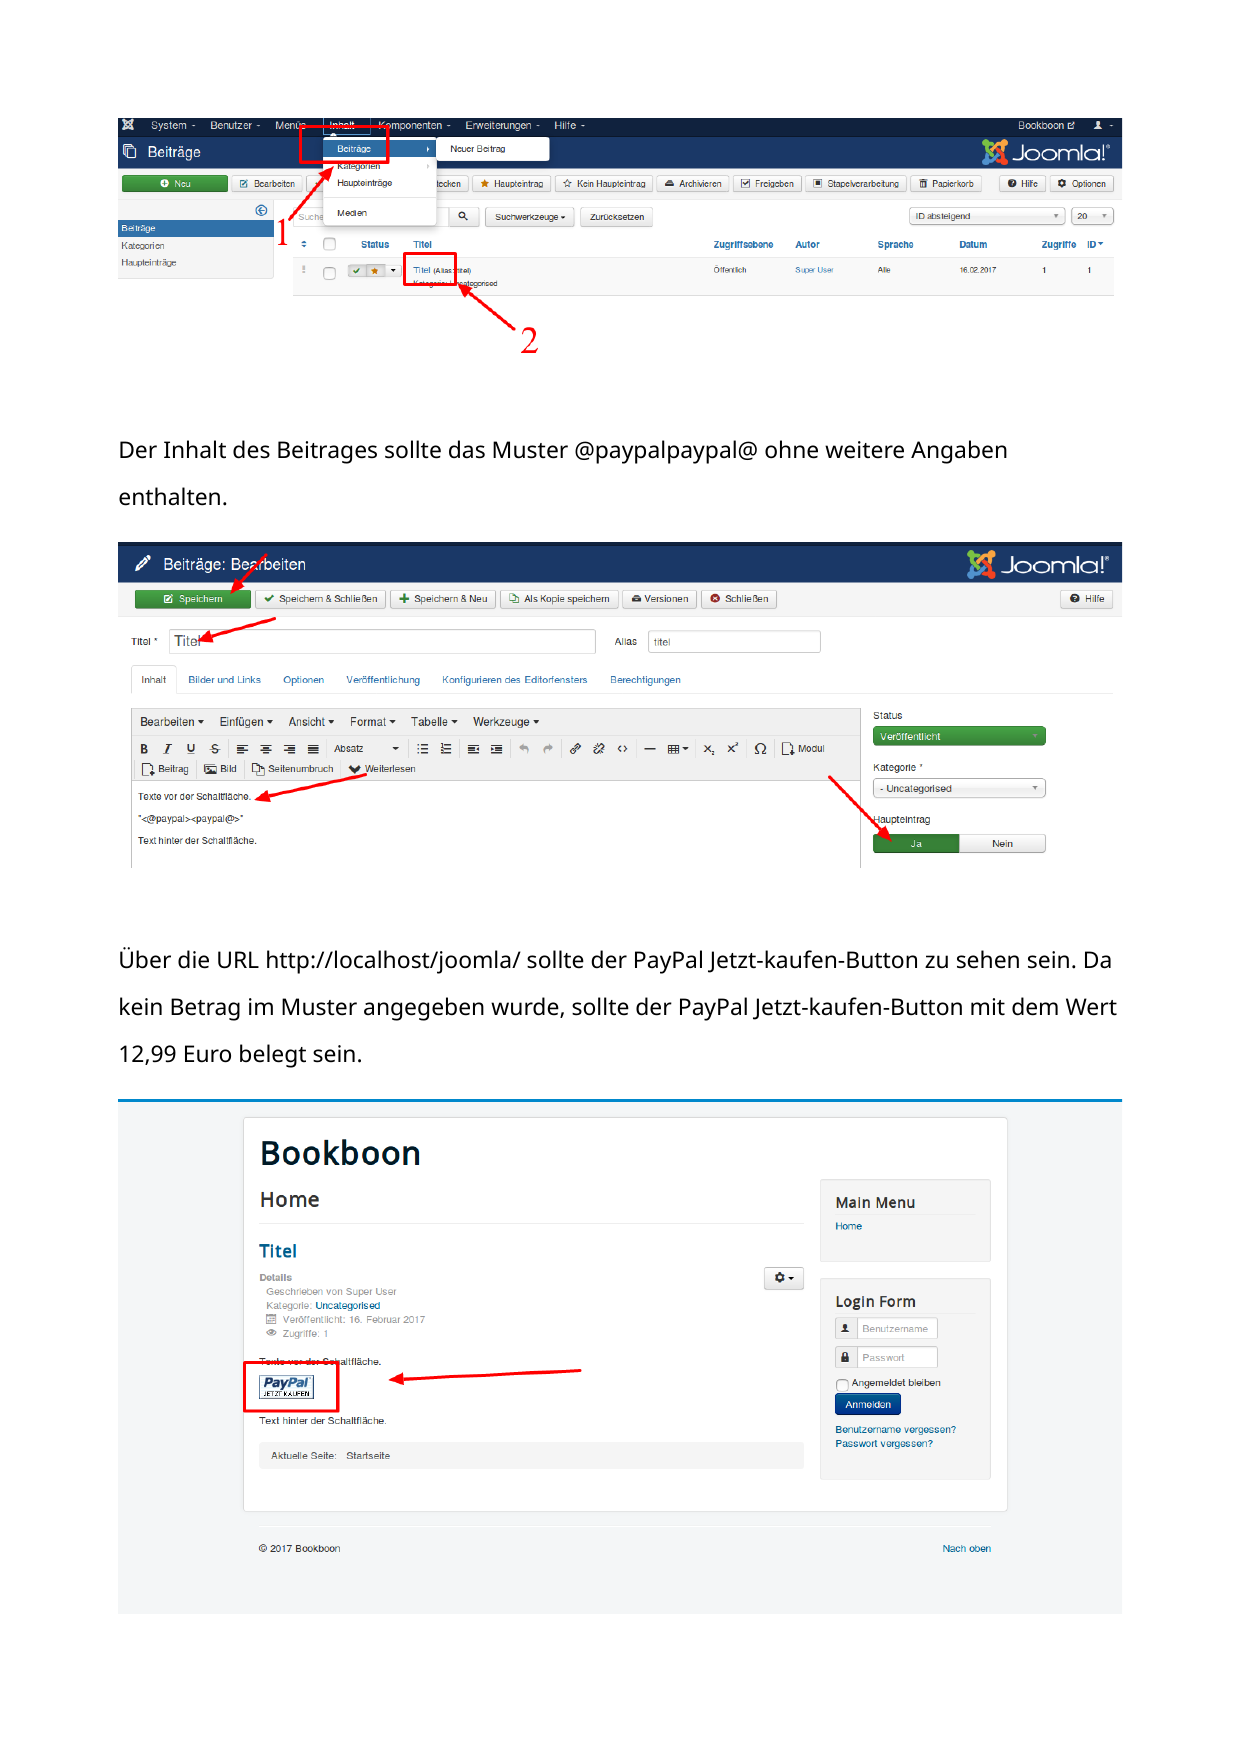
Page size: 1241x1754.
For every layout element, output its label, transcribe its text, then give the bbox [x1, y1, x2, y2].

picture [118, 1103, 1123, 1614]
text Über die URL http://localhost/joomla/ sollte der PayPal Jetzt-kaufen-Button zu sehen sein. Da kein Betrag im Muster angegeben wurde, sollte der PayPal Jetzt-kaufen-Button mit dem Wert 12,99 Euro belegt sein. [118, 944, 1122, 1069]
picture [118, 542, 1123, 868]
text Der Inhalt des Beitrages sollte das Muster @paypalpaypal@ ohne weitere Angaben enthalten. [118, 434, 1122, 512]
picture [118, 118, 1123, 358]
